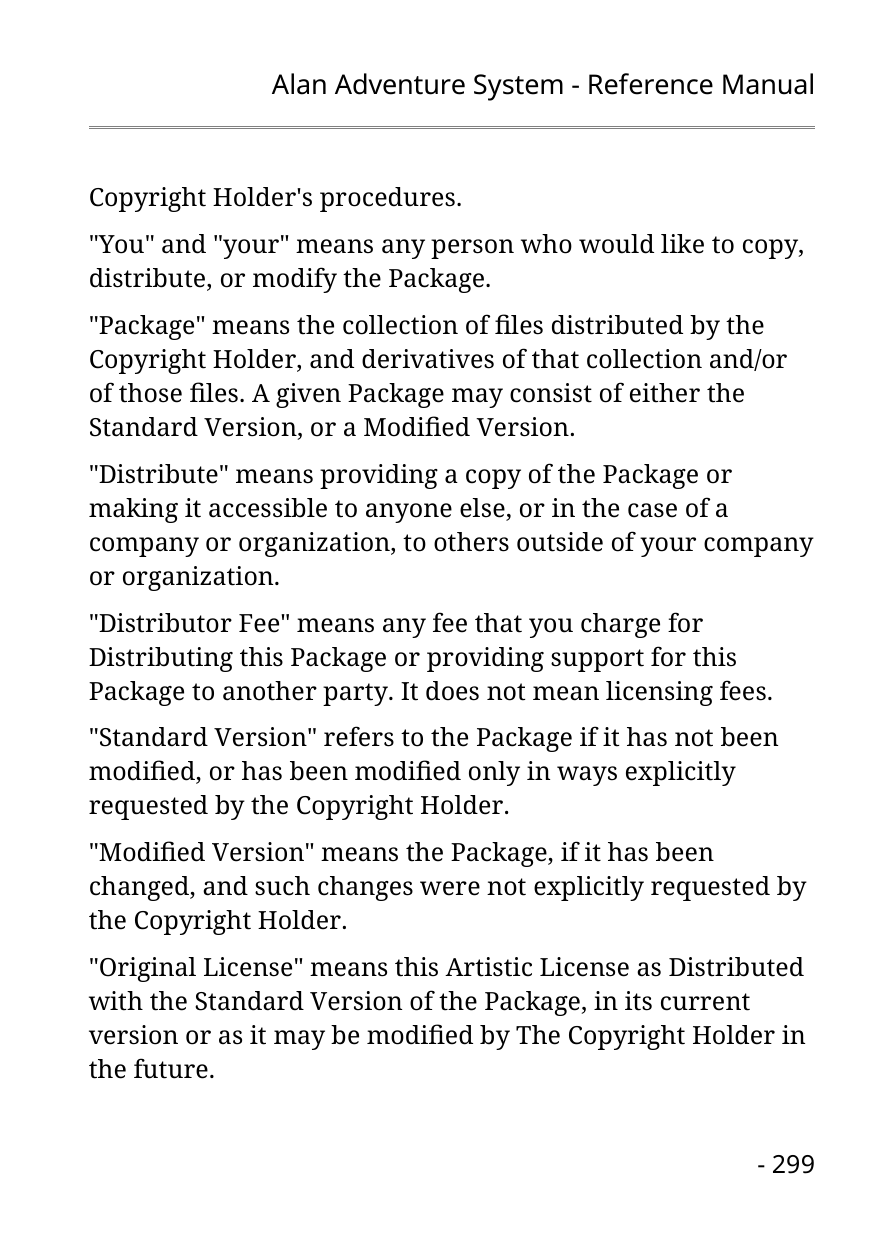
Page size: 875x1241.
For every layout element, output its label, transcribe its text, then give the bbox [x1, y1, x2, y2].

text "Distributor Fee" means any fee that you charge for Distributing this Package or providing support for this Package to another party. It does not mean licensing fees. [88, 606, 815, 707]
text "Modified Version" means the Package, if it has been changed, and such changes were not explicitly requested by the Copyright Holder. [88, 835, 815, 937]
text "Distribute" means providing a copy of the Package or making it accessible to anyone else, or in the case of a company or organization, to others outside of your company or organization. [88, 457, 815, 593]
text "Standard Version" refers to the Package if it has not been modified, or has been modified only in ways explicitly requested by the Copyright Holder. [88, 720, 815, 822]
text "You" and "your" means any person who would like to copy, distribute, or modify the Package. [88, 227, 815, 295]
text Copyright Holder's procedures. [88, 180, 815, 214]
text "Package" means the collection of files distributed by the Copyright Holder, and derivatives of that collection and/or of those files. A given Package may consist of either the Standard Version, or a Modified Version. [88, 308, 815, 444]
text "Original License" means this Artistic License as Distributed with the Standard Version of the Package, in its current version or as it may be modified by The Copyright Holder in the future. [88, 950, 815, 1086]
